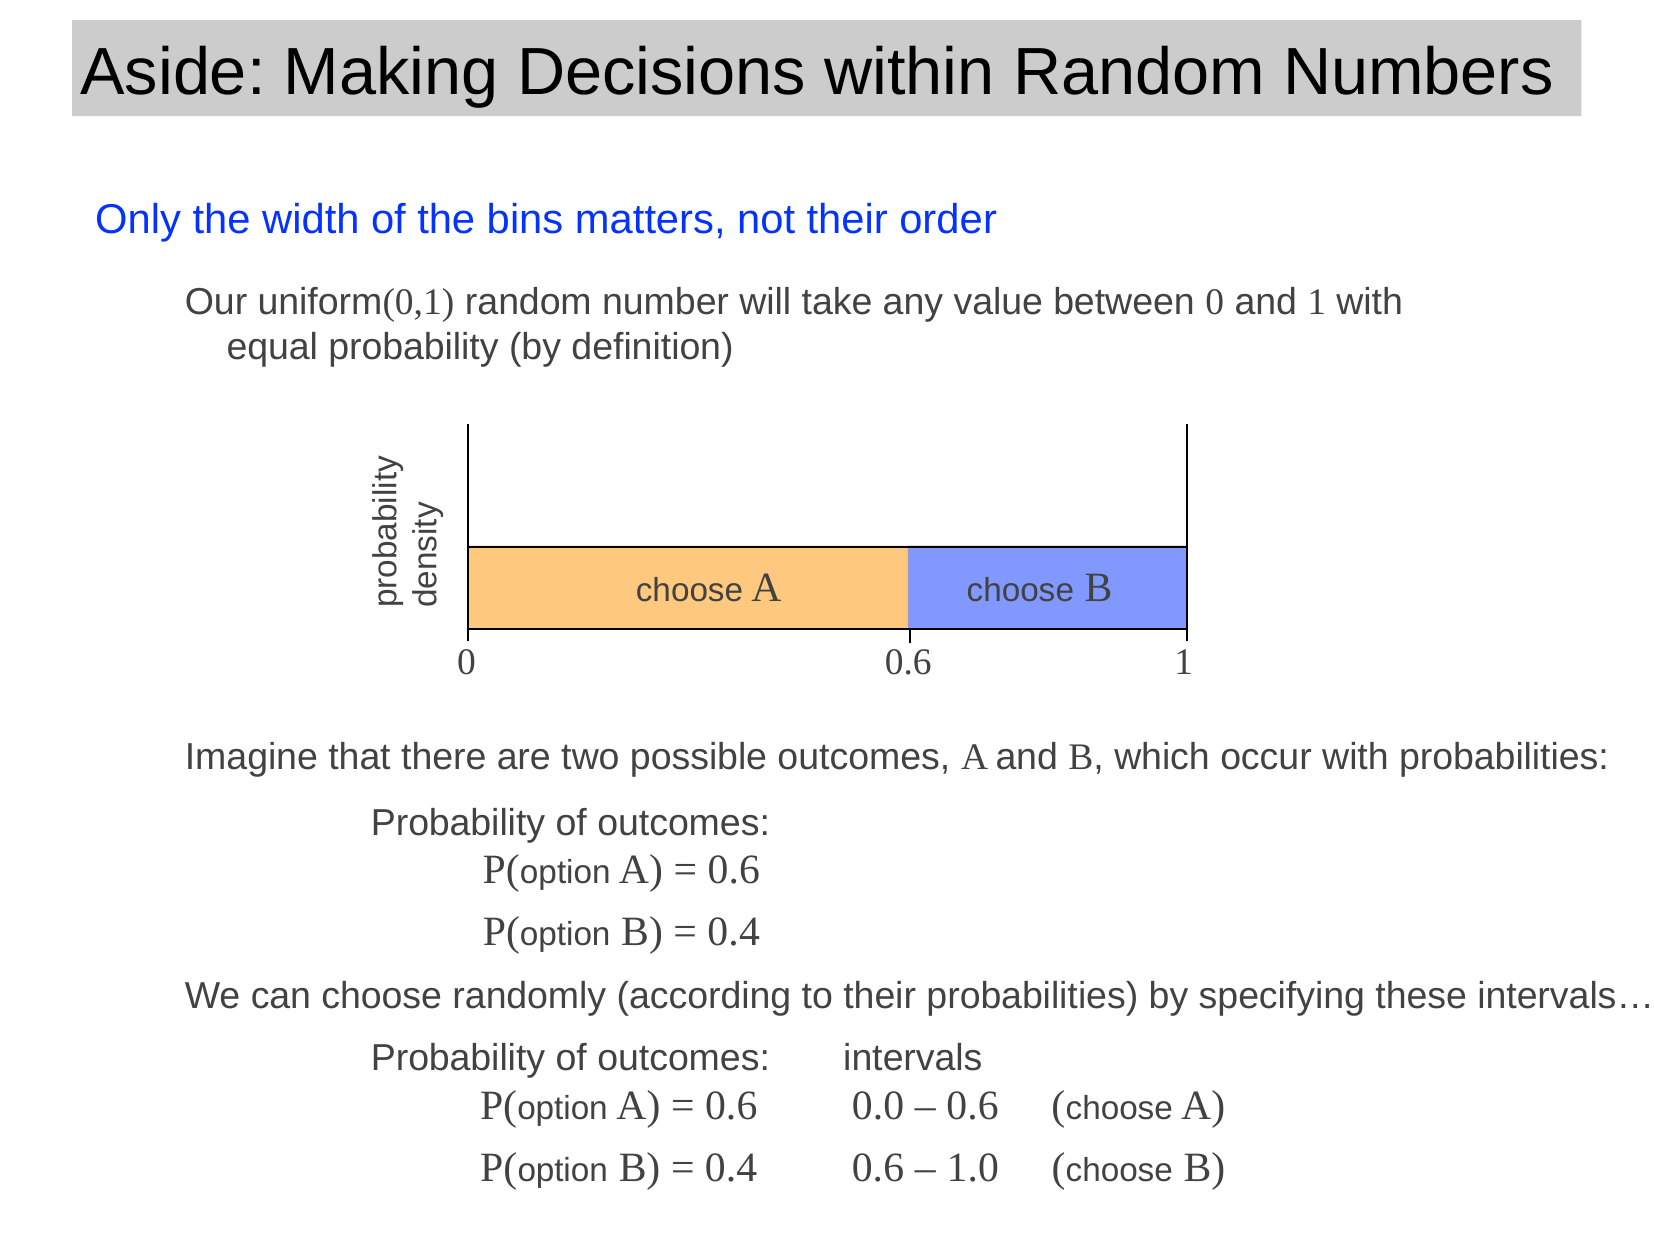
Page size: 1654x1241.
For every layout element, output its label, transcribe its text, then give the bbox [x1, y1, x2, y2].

text_box probability density [354, 438, 452, 617]
text_box Probability of outcomes: [362, 789, 1654, 852]
text_box P(option A) = 0.6 [474, 833, 832, 895]
text_box P(option B) = 0.4 [474, 895, 842, 963]
text_box 1 [1166, 628, 1202, 691]
text_box 0.6 [876, 630, 941, 691]
text_box Our uniform(0,1) random number will take any value between 0 and 1 with equal probability (by definition) [176, 268, 1508, 376]
text_box Imagine that there are two possible outcomes, A and B, which occur with probabilities: [176, 723, 1625, 786]
text_box choose B [958, 551, 1121, 619]
text_box choose A [627, 551, 791, 619]
text_box 0 [448, 628, 485, 691]
text_box Probability of outcomes: intervals [362, 1025, 1654, 1087]
text_box We can choose randomly (according to their probabilities) by specifying these intervals… [176, 963, 1654, 1025]
text_box P(option A) = 0.6 0.0 – 0.6 (choose A) [471, 1069, 1234, 1131]
text_box Aside: Making Decisions within Random Numbers [72, 20, 1582, 117]
text_box Only the width of the bins matters, not their order [86, 183, 1495, 251]
text_box [469, 548, 1186, 628]
text_box P(option B) = 0.4 0.6 – 1.0 (choose B) [471, 1131, 1234, 1198]
